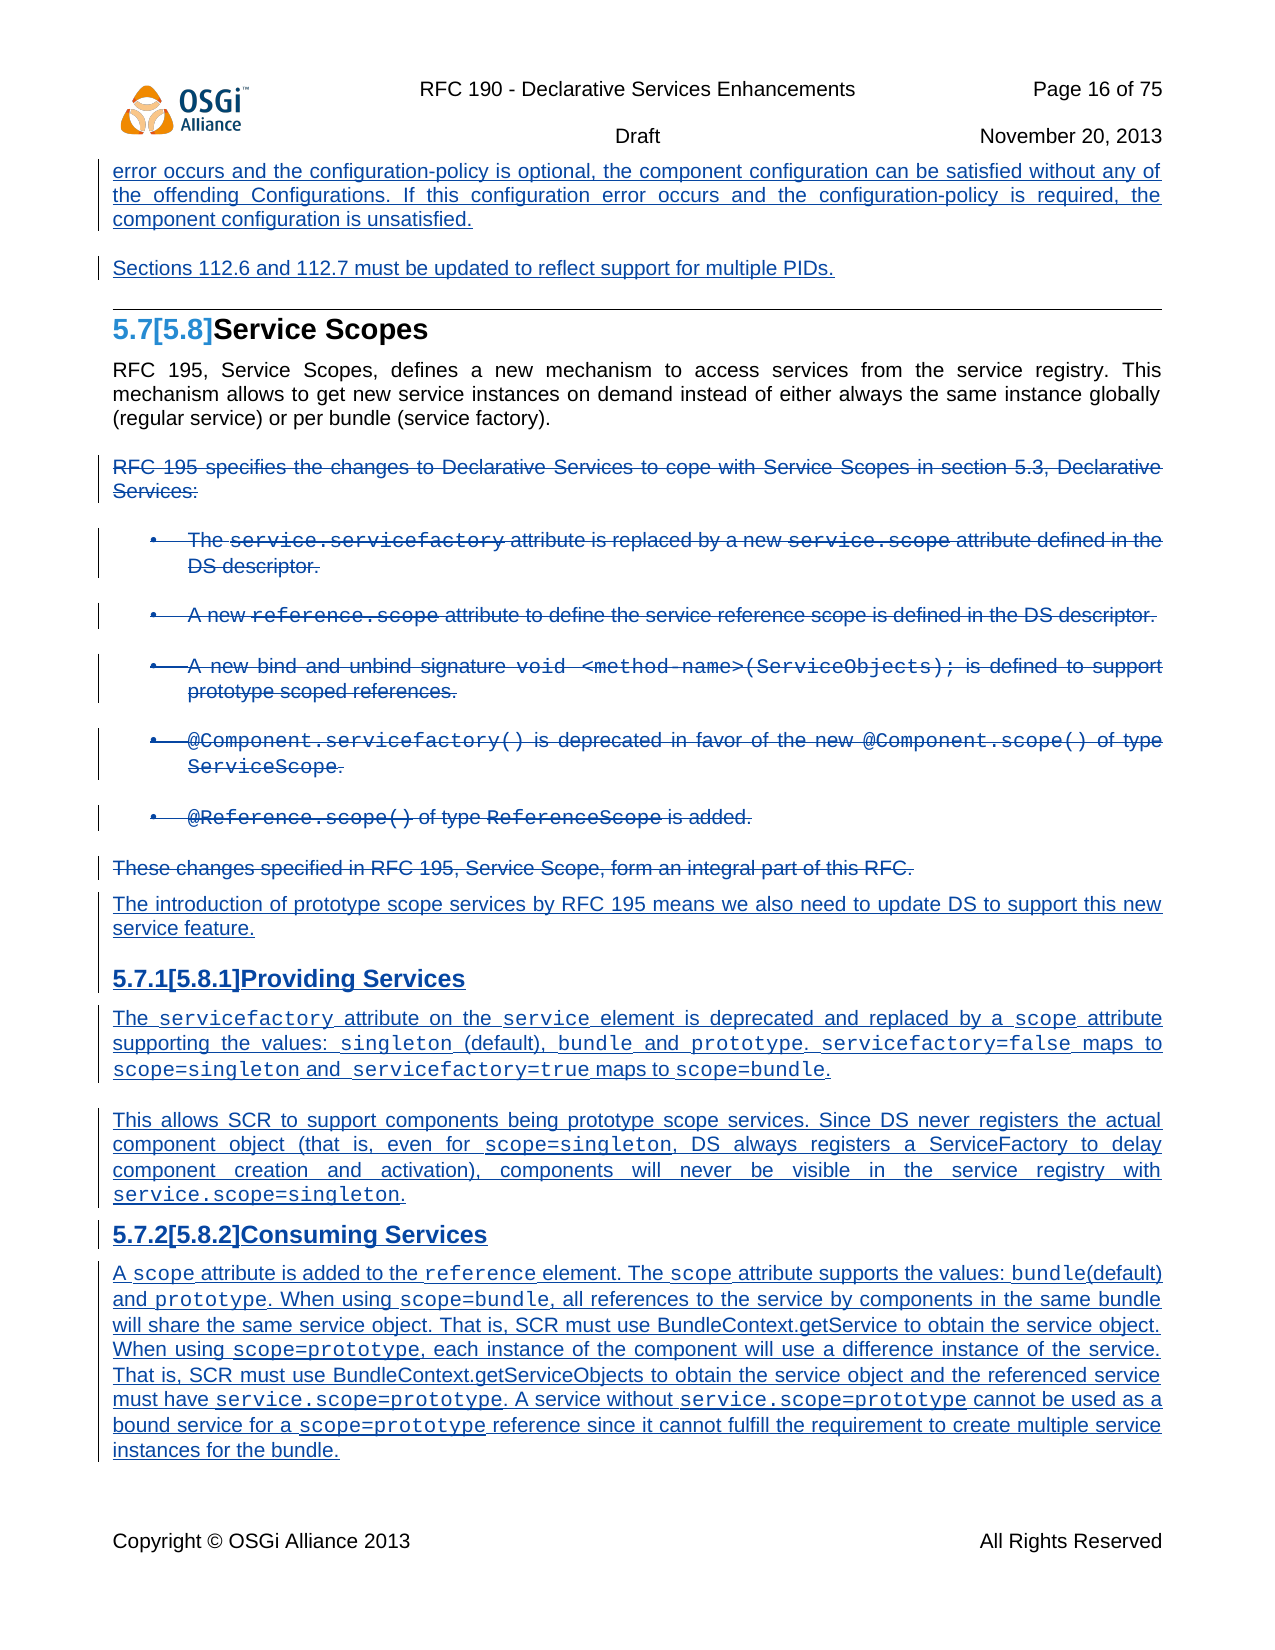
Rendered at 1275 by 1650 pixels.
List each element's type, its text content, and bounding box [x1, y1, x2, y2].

text component object (that is, even for scope=singleton, DS always registers a ServiceFactory to delay [112, 1130, 1162, 1153]
text A scope attribute is added to the reference element. The scope attribute supports the values: bundle(default) and prototype. When using scope=bundle, all references to the service by components in the same bundle will share the same service object. That is, SCR must use BundleContext.getService to obtain the service object. When using scope=prototype, each instance of the component will use a difference instance of the service. That is, SCR must use BundleContext.getServiceObjects to obtain the service object and the referenced service must have service.scope=prototype. A service without service.scope=prototype cannot be used as a [112, 1261, 1162, 1408]
picture [113, 78, 257, 142]
text The introduction of prototype scope services by RFC 195 means we also need to update DS to support this new [112, 892, 1162, 913]
text error occurs and the configuration-policy is optional, the component configuration can be satisfied without any of [112, 159, 1162, 180]
text service feature. [112, 914, 1162, 940]
text service.scope=singleton. [112, 1180, 1162, 1207]
text component configuration is unsatisfied. [112, 205, 1162, 231]
subtitle Consuming Services [112, 1220, 1162, 1249]
text This allows SCR to support components being prototype scope services. Since DS never registers the actual [112, 1108, 1162, 1129]
text RFC 195, Service Scopes, defines a new mechanism to access services from the service registry. This mechanism allows to get new service instances on demand instead of either always the same instance globally (regular service) or per bundle (service factory). [112, 358, 1162, 430]
text The servicefactory attribute on the service element is deprecated and replaced by a scope attribute supporting the values: singleton (default), bundle and prototype. servicefactory=false maps to scope=singleton and servicefactory=true maps to scope=bundle. [112, 1005, 1162, 1083]
text the offending Configurations. If this configuration error occurs and the configuration-policy is required, the [112, 181, 1162, 204]
subtitle Providing Services [112, 964, 1162, 993]
subtitle Service Scopes [112, 310, 1162, 346]
text Sections 112.6 and 112.7 must be updated to reflect support for multiple PIDs. [112, 256, 1162, 280]
text bound service for a scope=prototype reference since it cannot fulfill the requirement to create multiple service instances for the bundle. [112, 1409, 1162, 1462]
text component creation and activation), components will never be visible in the service registry with [112, 1154, 1162, 1179]
